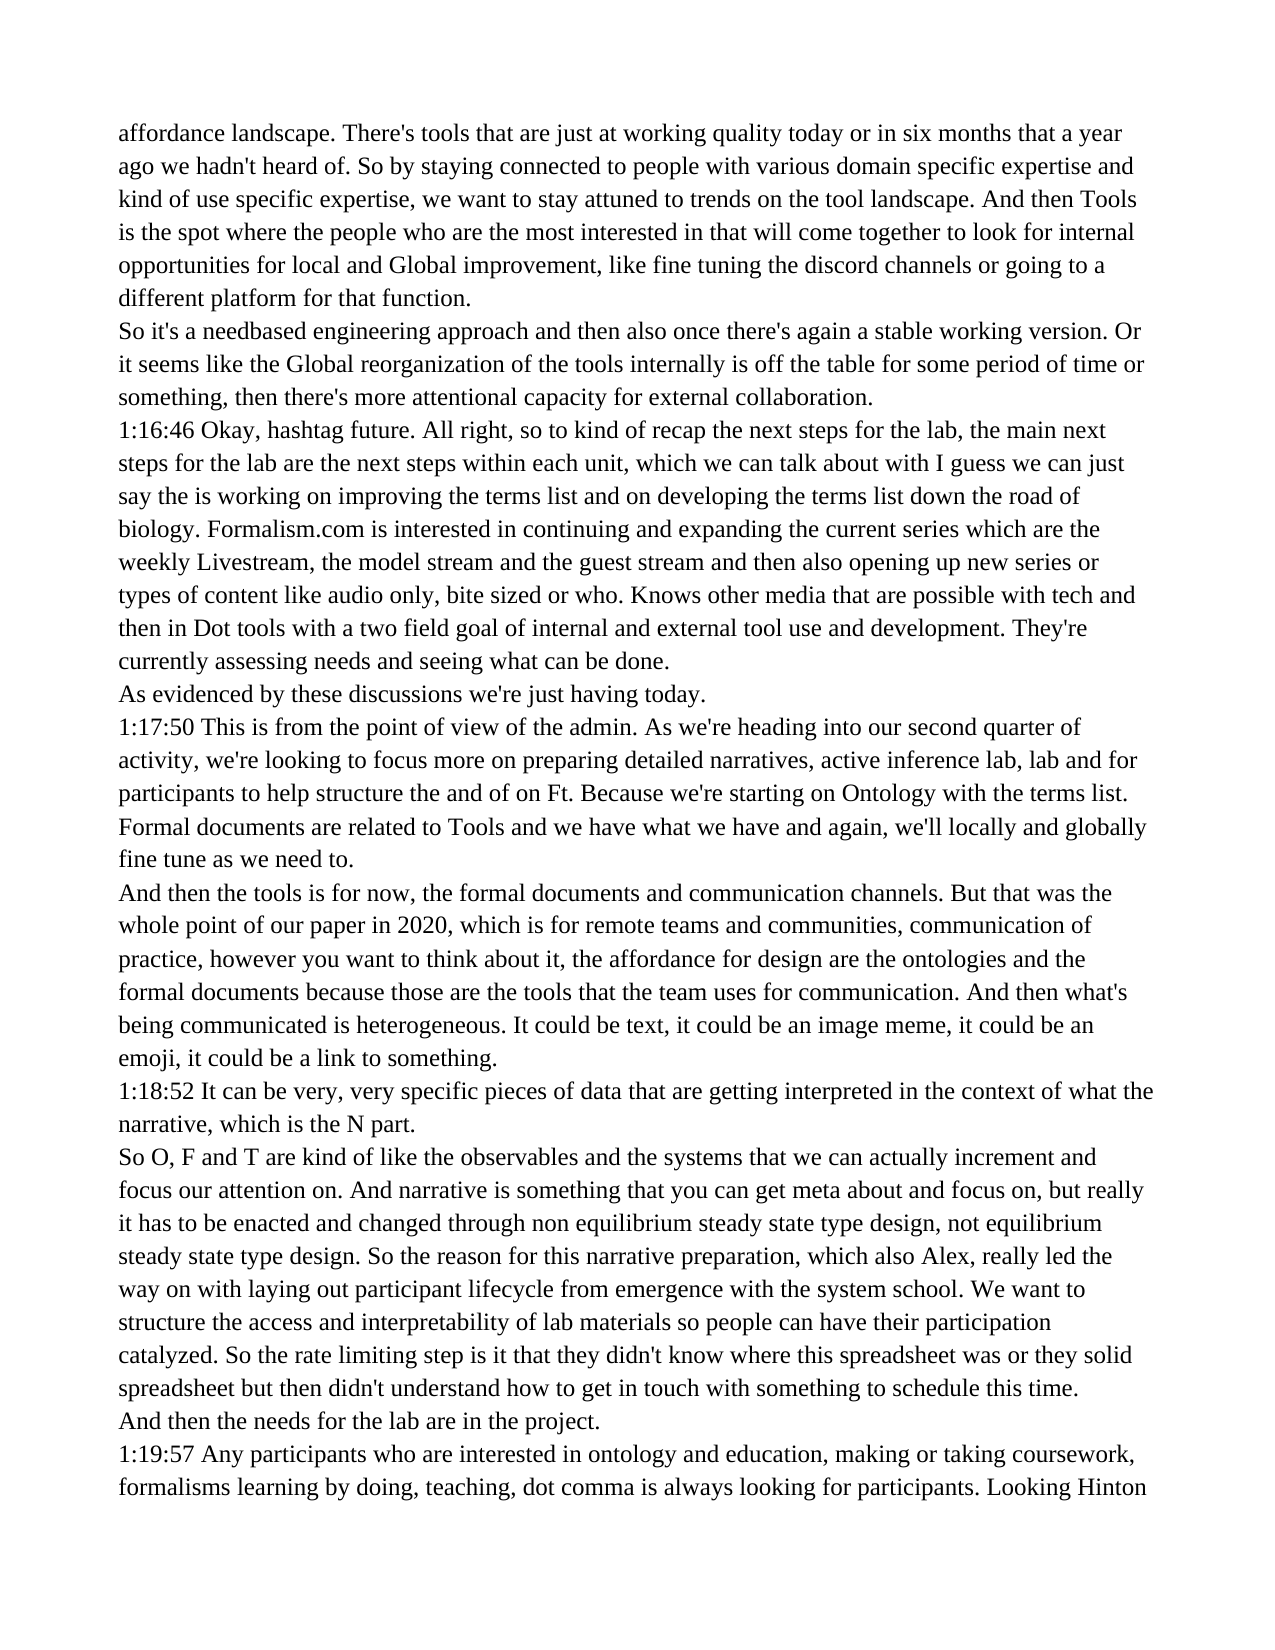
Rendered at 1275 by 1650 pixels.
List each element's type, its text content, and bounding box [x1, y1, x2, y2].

text 1:16:46 Okay, hashtag future. All right, so to kind of recap the next steps for the lab, the main next steps for the lab are the next steps within each unit, which we can talk about with I guess we can just say the is working on improving the terms list and on developing the terms list down the road of biology. Formalism.com is interested in continuing and expanding the current series which are the weekly Livestream, the model stream and the guest stream and then also opening up new series or types of content like audio only, bite sized or who. Knows other media that are possible with tech and then in Dot tools with a two field goal of internal and external tool use and development. They're currently assessing needs and seeing what can be done. [118, 415, 1157, 675]
text As evidenced by these discussions we're just having today. [118, 679, 1157, 708]
text 1:17:50 This is from the point of view of the admin. As we're heading into our second quarter of activity, we're looking to focus more on preparing detailed narratives, active inference lab, lab and for participants to help structure the and of on Ft. Because we're starting on Ontology with the terms list. Formal documents are related to Tools and we have what we have and again, we'll locally and globally fine tune as we need to. [118, 712, 1157, 873]
text So it's a needbased engineering approach and then also once there's again a stable working version. Or it seems like the Global reorganization of the tools internally is off the table for some period of time or something, then there's more attentional capacity for external collaboration. [118, 316, 1157, 411]
text affordance landscape. There's tools that are just at working quality today or in six months that a year ago we hadn't heard of. So by staying connected to people with various domain specific expertise and kind of use specific expertise, we want to stay attuned to trends on the tool landscape. And then Tools is the spot where the people who are the most interested in that will come together to look for internal opportunities for local and Global improvement, like fine tuning the discord channels or going to a different platform for that function. [118, 118, 1157, 312]
text And then the needs for the lab are in the project. [118, 1406, 1157, 1435]
text 1:19:57 Any participants who are interested in ontology and education, making or taking coursework, formalisms learning by doing, teaching, dot comma is always looking for participants. Looking Hinton [118, 1439, 1157, 1501]
text So O, F and T are kind of like the observables and the systems that we can actually increment and focus our attention on. And narrative is something that you can get meta about and focus on, but really it has to be enacted and changed through non equilibrium steady state type design, not equilibrium steady state type design. So the reason for this narrative preparation, which also Alex, really led the way on with laying out participant lifecycle from emergence with the system school. We want to structure the access and interpretability of lab materials so people can have their participation catalyzed. So the rate limiting step is it that they didn't know where this spreadsheet was or they solid spreadsheet but then didn't understand how to get in touch with something to schedule this time. [118, 1142, 1157, 1402]
text 1:18:52 It can be very, very specific pieces of data that are getting interpreted in the context of what the narrative, which is the N part. [118, 1076, 1157, 1137]
text And then the tools is for now, the formal documents and communication channels. But that was the whole point of our paper in 2020, which is for remote teams and communities, communication of practice, however you want to think about it, the affordance for design are the ontologies and the formal documents because those are the tools that the team uses for communication. And then what's being communicated is heterogeneous. It could be text, it could be an image meme, it could be an emoji, it could be a link to something. [118, 878, 1157, 1071]
